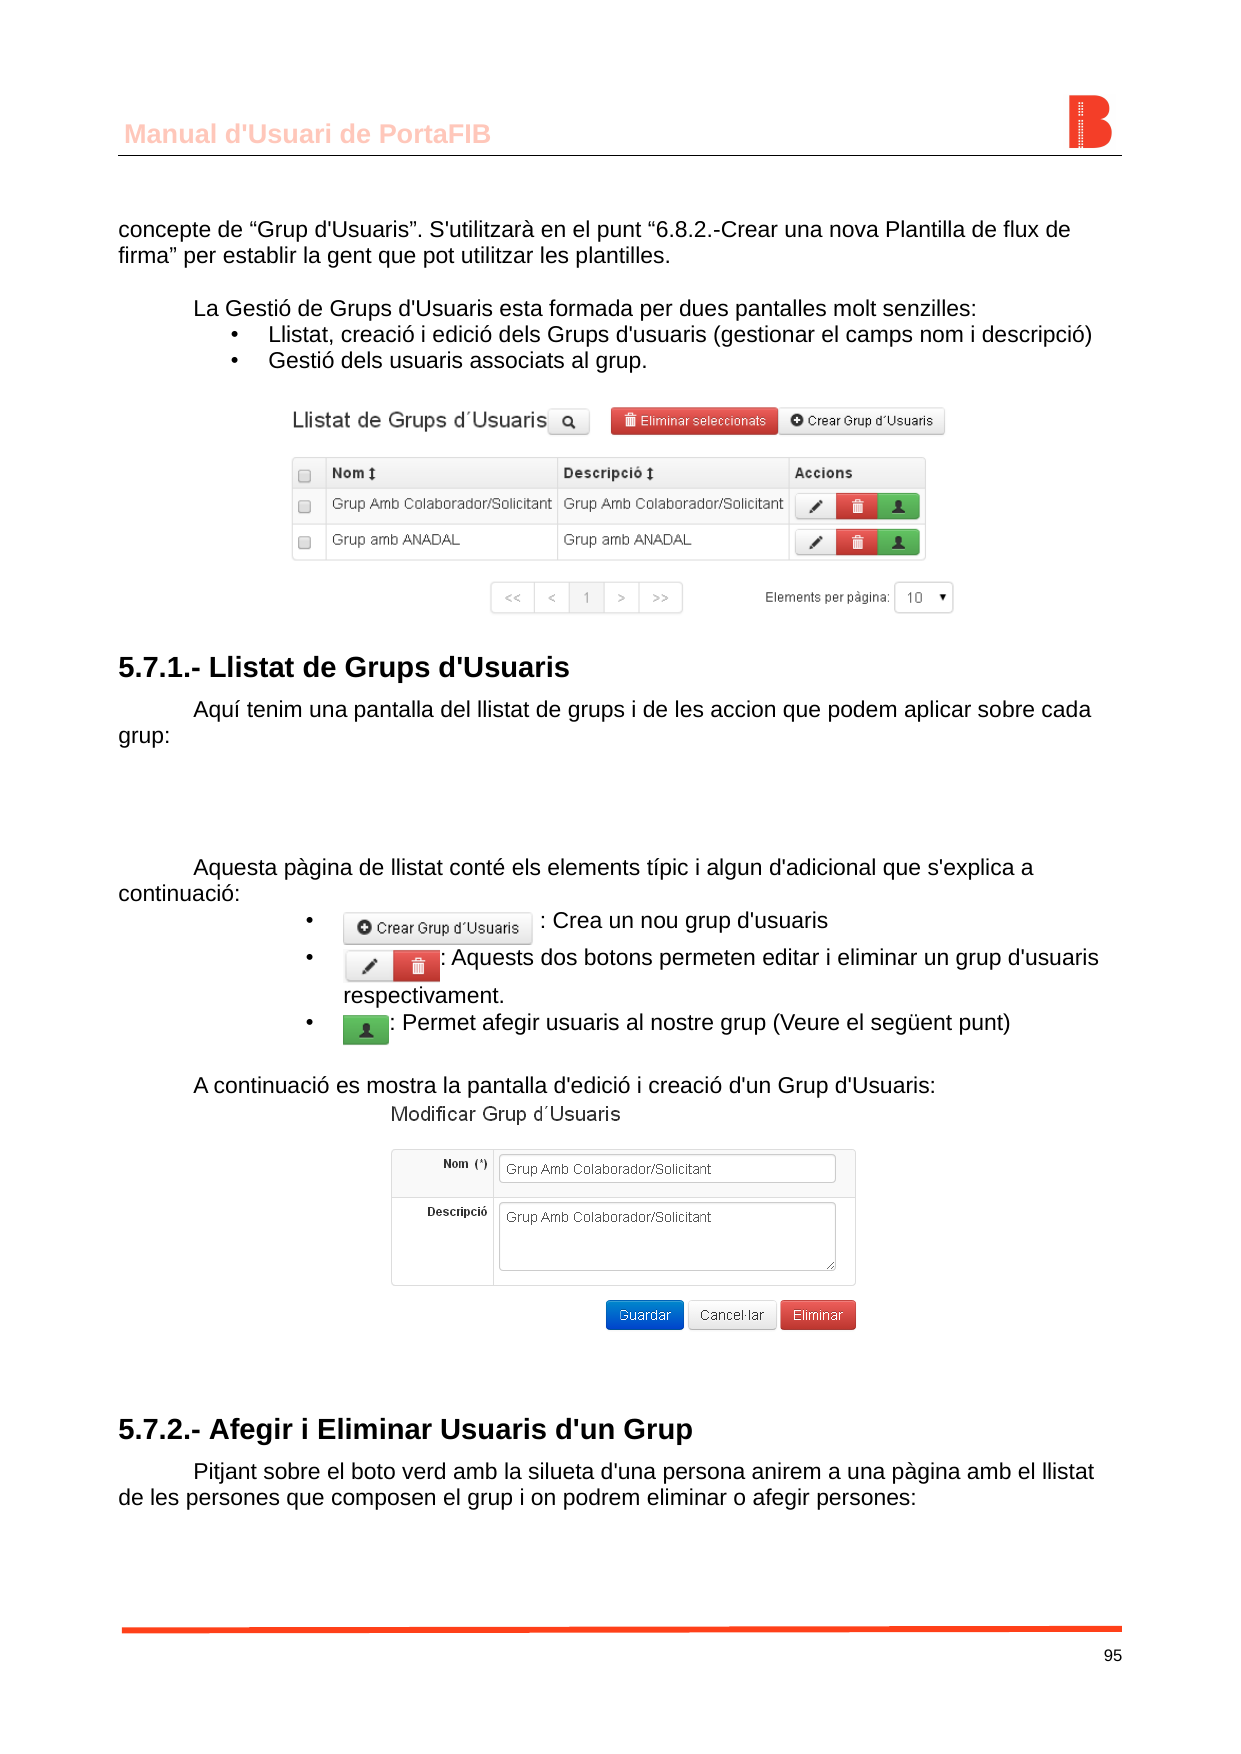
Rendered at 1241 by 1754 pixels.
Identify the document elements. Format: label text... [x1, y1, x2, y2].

text Aquí tenim una pantalla del llistat de grups i de les accion que podem aplicar sobre cada grup: [118, 696, 1122, 749]
list Gestió dels usuaris associats al grup. [231, 347, 1122, 374]
picture [381, 1098, 860, 1334]
subtitle Afegir i Eliminar Usuaris d'un Grup [118, 1412, 1122, 1445]
picture [343, 949, 440, 983]
picture [277, 400, 963, 625]
text Aquesta pàgina de llistat conté els elements típic i algun d'adicional que s'explica a continuació: [118, 854, 1122, 907]
text A continuació es mostra la pantalla d'edició i creació d'un Grup d'Usuaris: [118, 1072, 1122, 1098]
picture [1063, 94, 1117, 150]
text Pitjant sobre el boto verd amb la silueta d'una persona anirem a una pàgina amb el llistat de les persones que composen el grup i on podrem eliminar o afegir persones: [118, 1458, 1122, 1511]
text La Gestió de Grups d'Usuaris esta formada per dues pantalles molt senzilles: [118, 295, 1122, 321]
list : Aquests dos botons permeten editar i eliminar un grup d'usuaris respectivament. [306, 944, 1122, 1009]
text concepte de “Grup d'Usuaris”. S'utilitzarà en el punt “6.8.2Crear una nova Plantilla de flux de firma” per establir la gent que pot utilitzar les plantilles. [118, 216, 1122, 268]
picture [343, 912, 534, 945]
picture [343, 1014, 389, 1046]
list Llistat, creació i edició dels Grups d'usuaris (gestionar el camps nom i descripció) [231, 321, 1122, 347]
list : Crea un nou grup d'usuaris [306, 907, 1122, 944]
list : Permet afegir usuaris al nostre grup (Veure el següent punt) [306, 1009, 1122, 1046]
subtitle Llistat de Grups d'Usuaris [118, 650, 1122, 683]
